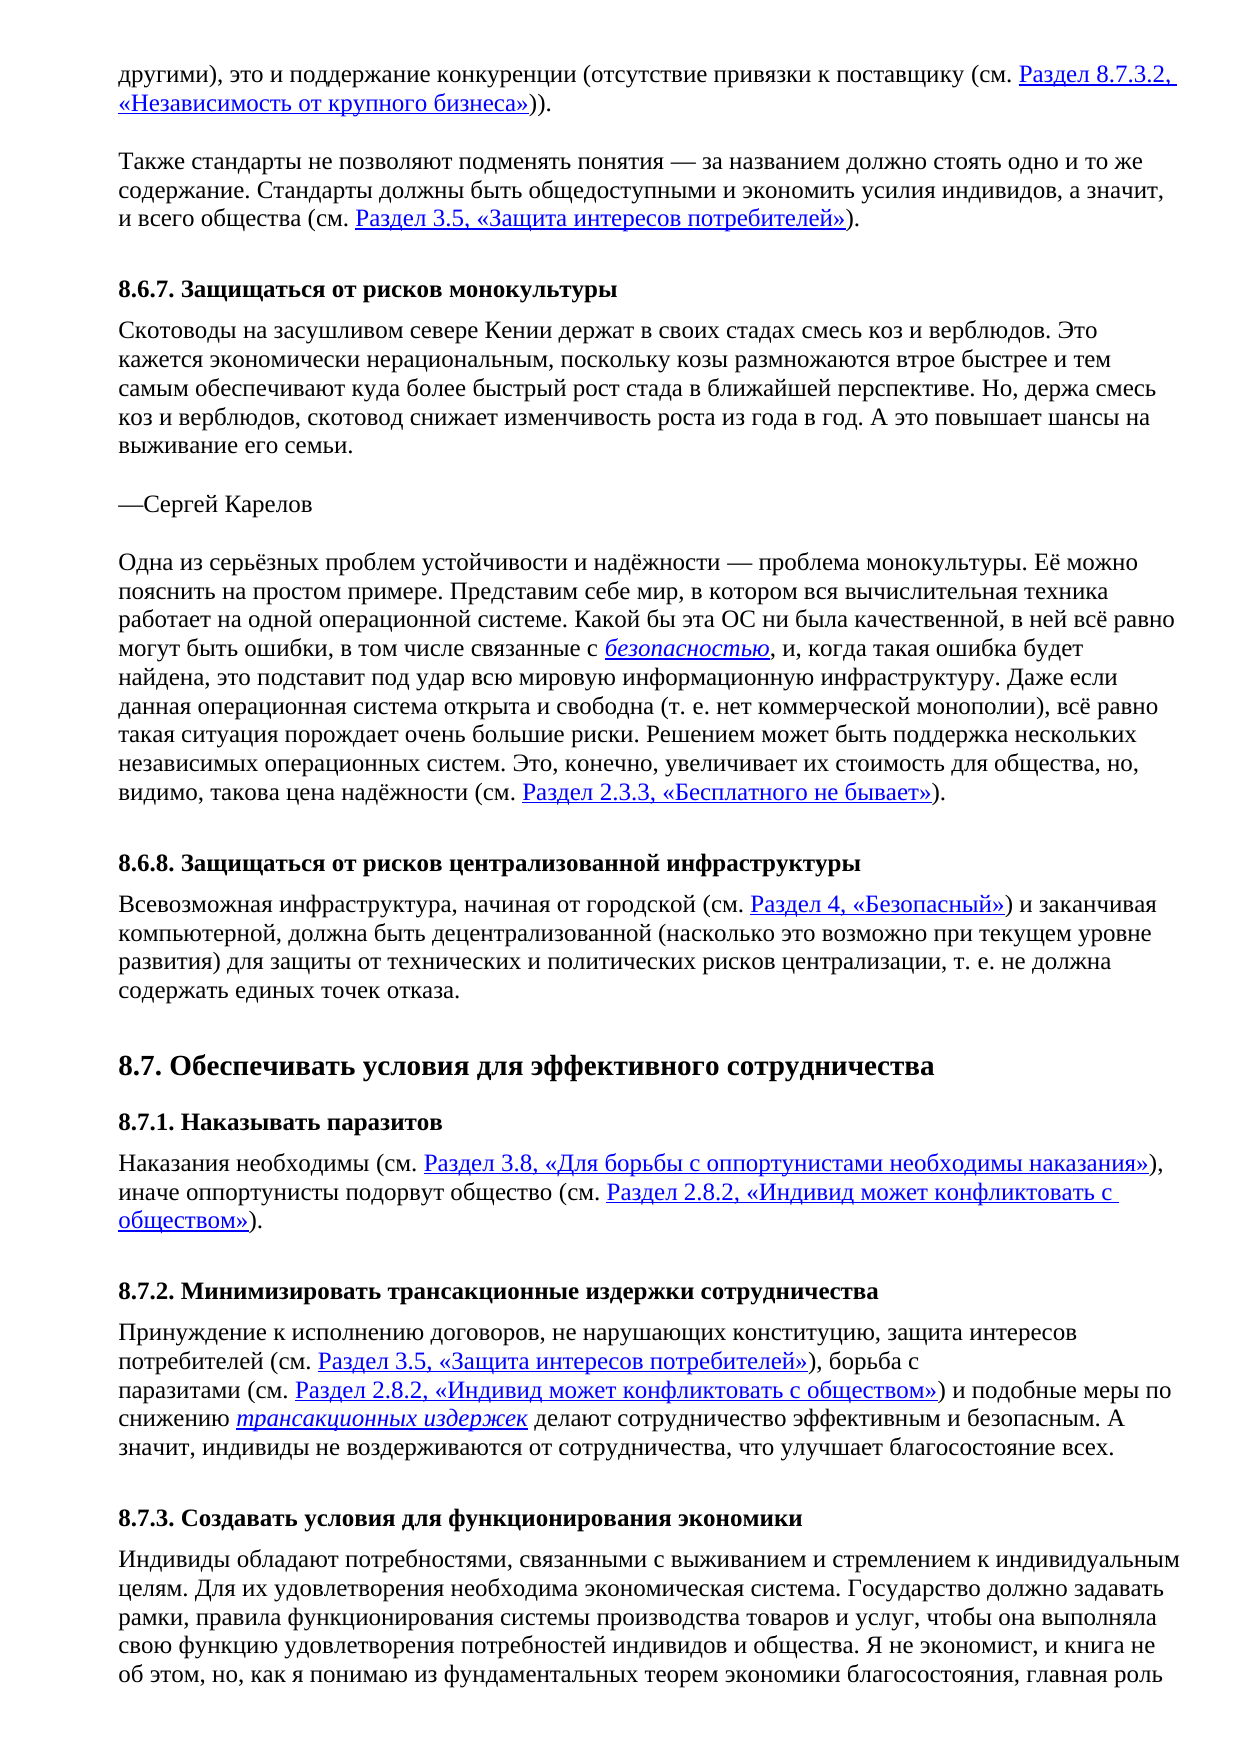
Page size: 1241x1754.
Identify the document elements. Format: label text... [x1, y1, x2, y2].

text другими), это и поддержание конкуренции (отсутствие привязки к поставщику (см. Раздел 8.7.3.2, «Независимость от крупного бизнеса»)). [118, 59, 1181, 117]
subtitle 8.6.8. Защищаться от рисков централизованной инфраструктуры [118, 848, 1181, 876]
text —Сергей Карелов [118, 489, 1181, 517]
text Скотоводы на засушливом севере Кении держат в своих стадах смесь коз и верблюдов. Это кажется экономически нерациональным, поскольку козы размножаются втрое быстрее и тем самым обеспечивают куда более быстрый рост стада в ближайшей перспективе. Но, держа смесь коз и верблюдов, скотовод снижает изменчивость роста из года в год. А это повышает шансы на выживание его семьи. [118, 316, 1181, 459]
text Всевозможная инфраструктура, начиная от городской (см. Раздел 4, «Безопасный») и заканчивая компьютерной, должна быть децентрализованной (насколько это возможно при текущем уровне развития) для защиты от технических и политических рисков централизации, т. е. не должна содержать единых точек отказа. [118, 889, 1181, 1004]
text Принуждение к исполнению договоров, не нарушающих конституцию, защита интересов потребителей (см. Раздел 3.5, «Защита интересов потребителей»), борьба с паразитами (см. Раздел 2.8.2, «Индивид может конфликтовать с обществом») и подобные меры по снижению трансакционных издержек делают сотрудничество эффективным и безопасным. А значит, индивиды не воздерживаются от сотрудничества, что улучшает благосостояние всех. [118, 1317, 1181, 1461]
subtitle 8.7. Обеспечивать условия для эффективного сотрудничества [118, 1048, 1181, 1082]
text Индивиды обладают потребностями, связанными с выживанием и стремлением к индивидуальным целям. Для их удовлетворения необходима экономическая система. Государство должно задавать рамки, правила функционирования системы производства товаров и услуг, чтобы она выполняла свою функцию удовлетворения потребностей индивидов и общества. Я не экономист, и книга не об этом, но, как я понимаю из фундаментальных теорем экономики благосостояния, главная роль [118, 1544, 1181, 1688]
subtitle 8.7.3. Создавать условия для функционирования экономики [118, 1503, 1181, 1532]
text Также стандарты не позволяют подменять понятия — за названием должно стоять одно и то же содержание. Стандарты должны быть общедоступными и экономить усилия индивидов, а значит, и всего общества (см. Раздел 3.5, «Защита интересов потребителей»). [118, 146, 1181, 232]
text Одна из серьёзных проблем устойчивости и надёжности — проблема монокультуры. Её можно пояснить на простом примере. Представим себе мир, в котором вся вычислительная техника работает на одной операционной системе. Какой бы эта ОС ни была качественной, в ней всё равно могут быть ошибки, в том числе связанные с безопасностью, и, когда такая ошибка будет найдена, это подставит под удар всю мировую информационную инфраструктуру. Даже если данная операционная система открыта и свободна (т. е. нет коммерческой монополии), всё равно такая ситуация порождает очень большие риски. Решением может быть поддержка нескольких независимых операционных систем. Это, конечно, увеличивает их стоимость для общества, но, видимо, такова цена надёжности (см. Раздел 2.3.3, «Бесплатного не бывает»). [118, 547, 1181, 806]
text Наказания необходимы (см. Раздел 3.8, «Для борьбы с оппортунистами необходимы наказания»), иначе оппортунисты подорвут общество (см. Раздел 2.8.2, «Индивид может конфликтовать с обществом»). [118, 1148, 1181, 1234]
subtitle 8.7.2. Минимизировать трансакционные издержки сотрудничества [118, 1276, 1181, 1305]
subtitle 8.7.1. Наказывать паразитов [118, 1107, 1181, 1135]
subtitle 8.6.7. Защищаться от рисков монокультуры [118, 274, 1181, 303]
